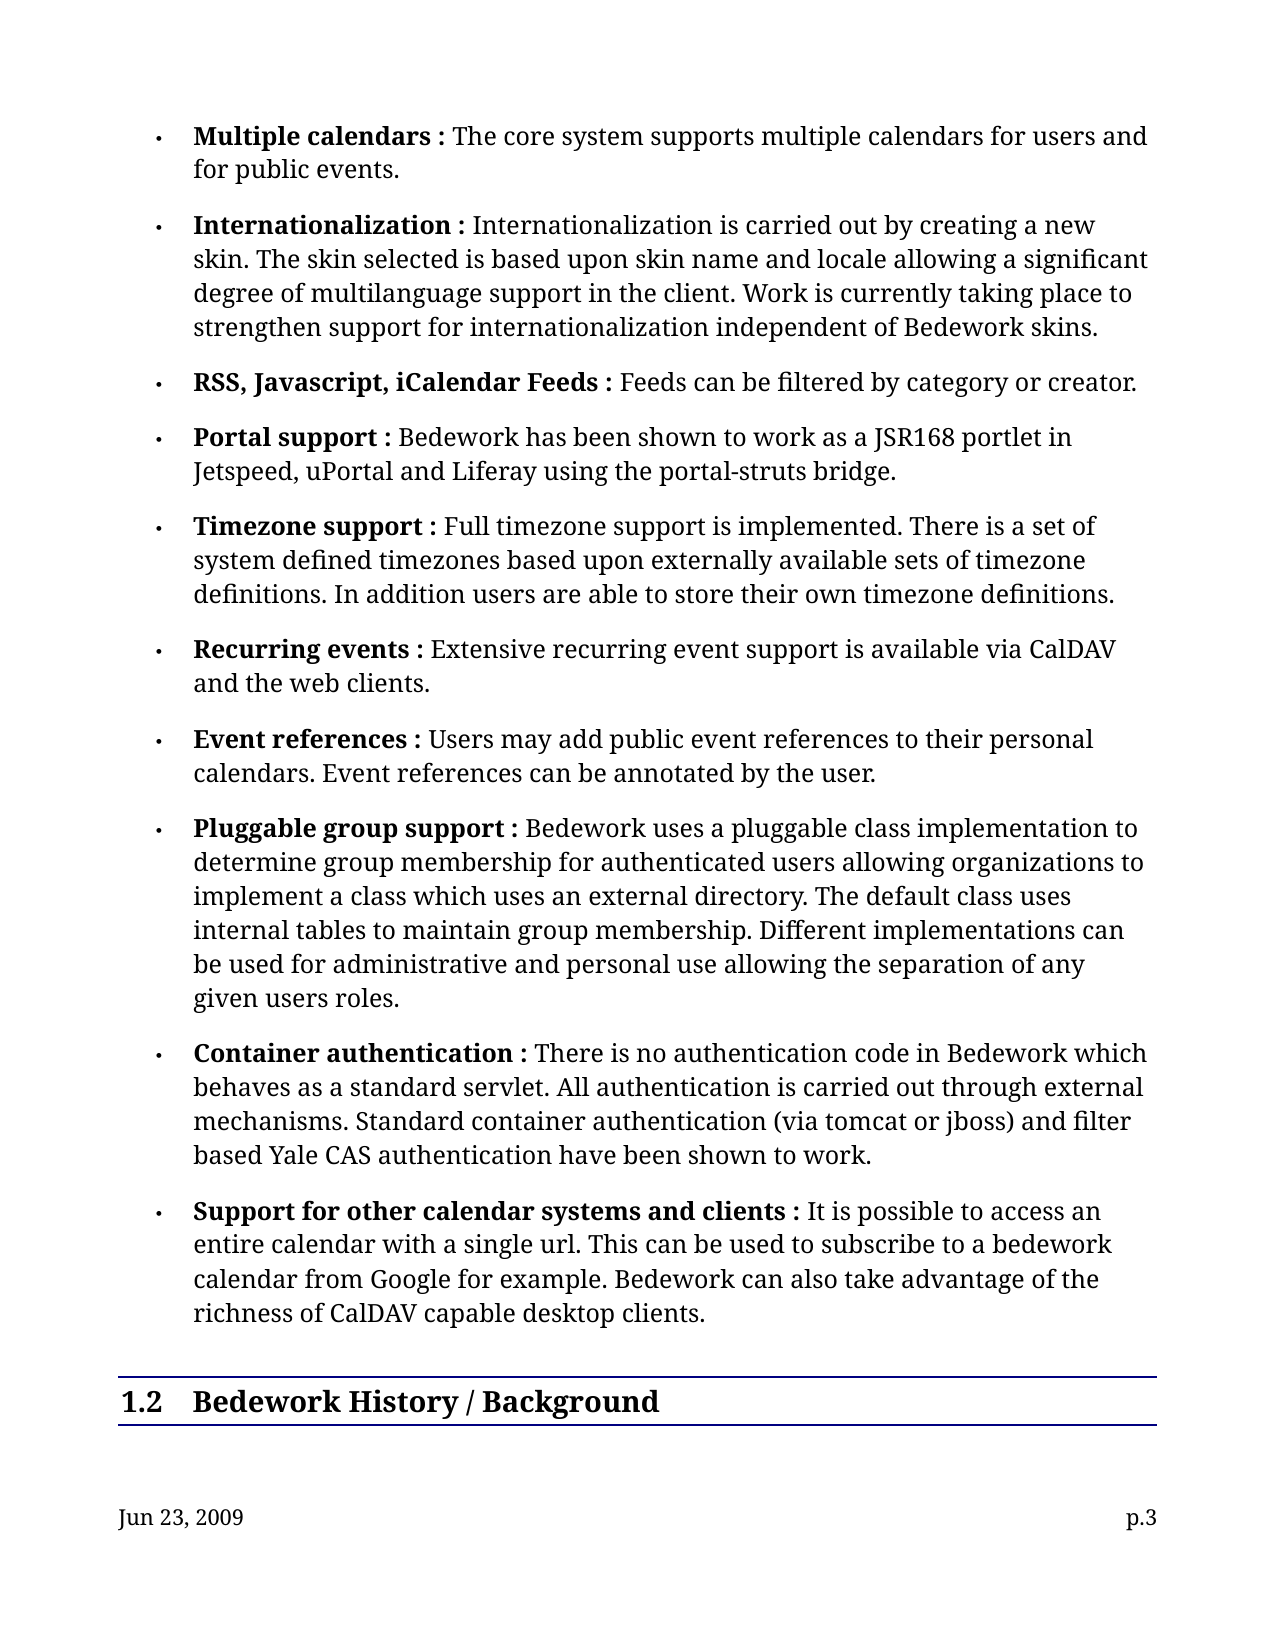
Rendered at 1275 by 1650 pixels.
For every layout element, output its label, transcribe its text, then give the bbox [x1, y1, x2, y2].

list Support for other calendar systems and clients : It is possible to access an entire calendar with a single url. This can be used to subscribe to a bedework calendar from Google for example. Bedework can also take advantage of the richness of CalDAV capable desktop clients. [156, 1193, 1157, 1329]
list Event references : Users may add public event references to their personal calendars. Event references can be annotated by the user. [156, 721, 1157, 789]
list RSS, Javascript, iCalendar Feeds : Feeds can be filtered by category or creator. [156, 364, 1157, 399]
list Container authentication : There is no authentication code in Bedework which behaves as a standard servlet. All authentication is carried out through external mechanisms. Standard container authentication (via tomcat or jboss) and filter based Yale CAS authentication have been shown to work. [156, 1036, 1157, 1172]
subtitle Bedework History / Background [118, 1378, 1157, 1424]
list Timezone support : Full timezone support is implemented. There is a set of system defined timezones based upon externally available sets of timezone definitions. In addition users are able to store their own timezone definitions. [156, 509, 1157, 611]
list Portal support : Bedework has been shown to work as a JSR168 portlet in Jetspeed, uPortal and Liferay using the portal-struts bridge. [156, 420, 1157, 488]
list Pluggable group support : Bedework uses a pluggable class implementation to determine group membership for authenticated users allowing organizations to implement a class which uses an external directory. The default class uses internal tables to maintain group membership. Different implementations can be used for administrative and personal use allowing the separation of any given users roles. [156, 810, 1157, 1015]
list Multiple calendars : The core system supports multiple calendars for users and for public events. [156, 118, 1157, 186]
list Internationalization : Internationalization is carried out by creating a new skin. The skin selected is based upon skin name and locale allowing a significant degree of multilanguage support in the client. Work is currently taking place to strengthen support for internationalization independent of Bedework skins. [156, 207, 1157, 343]
list Recurring events : Extensive recurring event support is available via CalDAV and the web clients. [156, 632, 1157, 700]
